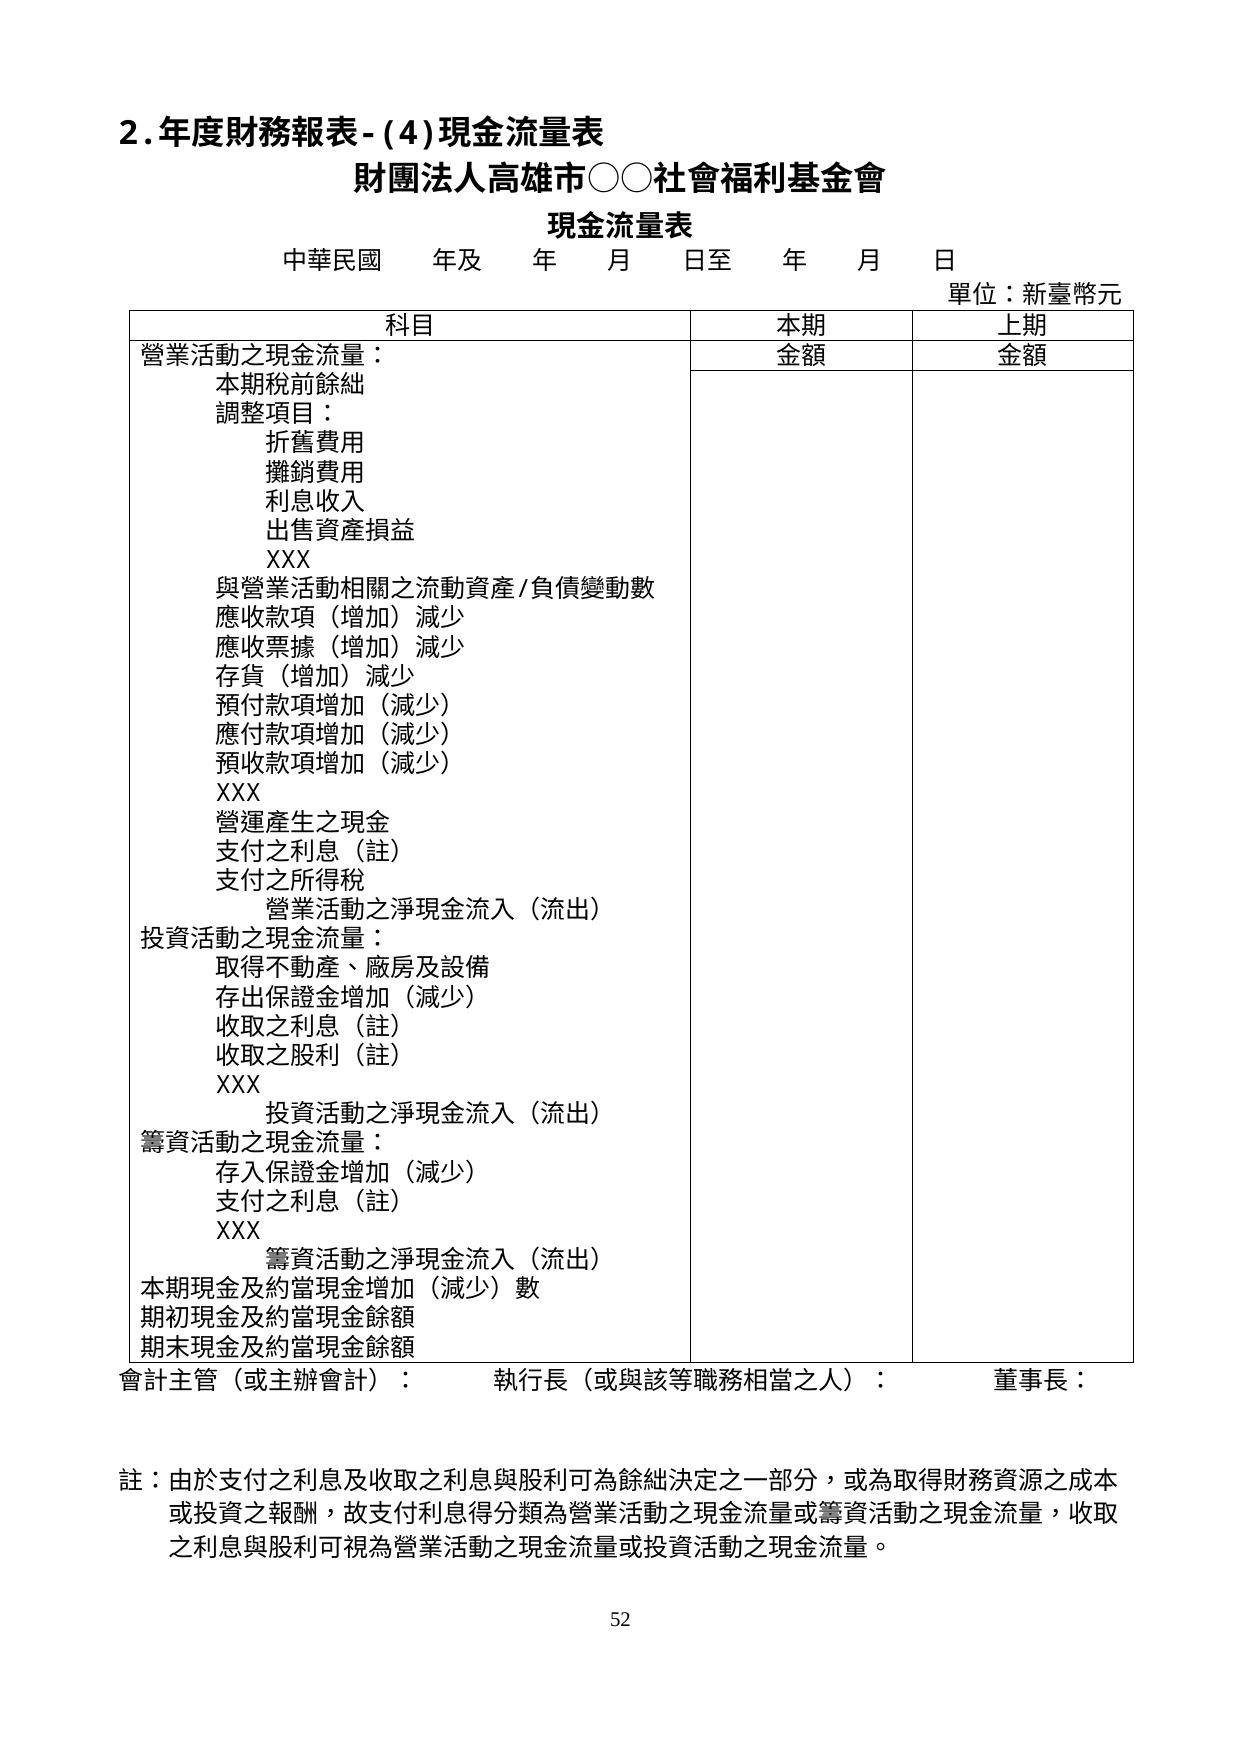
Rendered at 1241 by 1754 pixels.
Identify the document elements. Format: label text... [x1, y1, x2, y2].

text 單位：新臺幣元 [118, 276, 1122, 310]
table_header 本期 [691, 311, 912, 340]
table_cell 金額 [691, 341, 912, 370]
text 註：由於支付之利息及收取之利息與股利可為餘絀決定之一部分，或為取得財務資源之成本或投資之報酬，故支付利息得分類為營業活動之現金流量或籌資活動之現金流量，收取之利息與股利可視為營業活動之現金流量或投資活動之現金流量。 [118, 1463, 1122, 1563]
table_header 上期 [913, 311, 1133, 340]
table_header 科目 [130, 311, 690, 340]
table_cell [913, 371, 1133, 1362]
text 財團法人高雄市○○社會福利基金會 [118, 164, 1122, 197]
table_cell 營業活動之現金流量： 本期稅前餘絀 調整項目： 折舊費用 攤銷費用 利息收入 出售資產損益 XXX 與營業活動相關之流動資產/負債變動數 應收款項（增加）減少 應收票據（增加）減少 存貨（增加）減少 預付款項增加（減少） 應付款項增加（減少） 預收款項增加（減少） XXX 營運產生之現金 支付之利息（註） 支付之所得稅 營業活動之淨現金流入（流出） 投資活動之現金流量： 取得不動產、廠房及設備 存出保證金增加（減少） 收取之利息（註） 收取之股利（註） XXX 投資活動之淨現金流入（流出） 籌資活動之現金流量： 存入保證金增加（減少） 支付之利息（註） XXX 籌資活動之淨現金流入（流出） 本期現金及約當現金增加（減少）數 期初現金及約當現金餘額 期末現金及約當現金餘額 [130, 341, 690, 1362]
table_cell [691, 371, 912, 1362]
text 中華民國 年及 年 月 日至 年 月 日 [118, 243, 1122, 276]
text 會計主管（或主辦會計）： 執行長（或與該等職務相當之人）： 董事長： [118, 1363, 1122, 1396]
text 2.年度財務報表-(4)現金流量表 [118, 118, 1122, 151]
text 現金流量表 [118, 210, 1122, 243]
table_cell 金額 [913, 341, 1133, 370]
